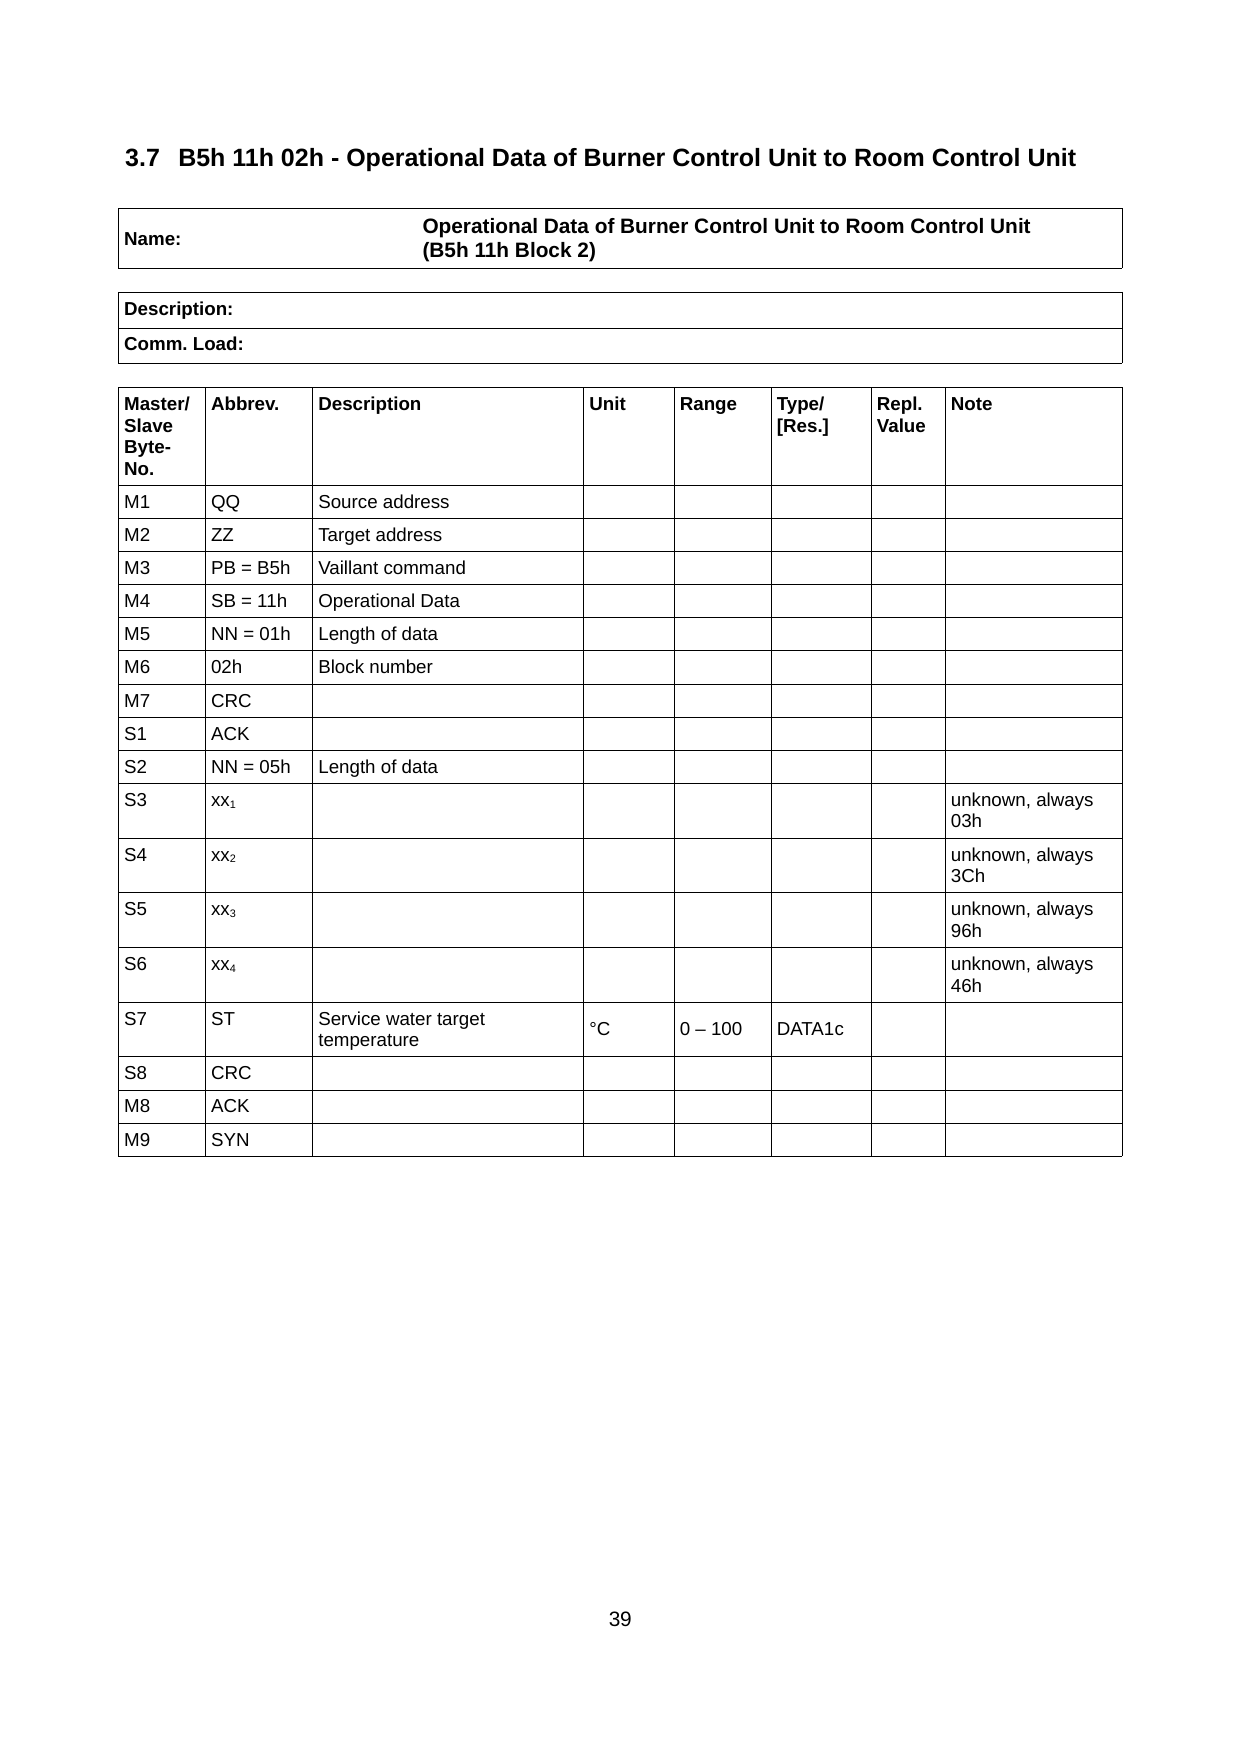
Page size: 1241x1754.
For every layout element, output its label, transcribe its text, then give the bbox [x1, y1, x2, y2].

table_cell unknown, always 03h [946, 784, 1122, 838]
table_cell Target address [313, 519, 583, 551]
table_cell [416, 329, 1122, 363]
table_cell Length of data [313, 751, 583, 783]
table_cell [872, 948, 945, 1002]
table_cell unknown, always 96h [946, 893, 1122, 947]
table_cell S3 [119, 784, 205, 838]
table_cell S8 [119, 1057, 205, 1089]
table_cell [675, 1091, 771, 1123]
table_cell SB = 11h [206, 585, 312, 617]
table_cell [872, 685, 945, 717]
table_cell [313, 718, 583, 750]
table_cell xx2 [206, 839, 312, 892]
table_header Master/ Slave Byte-No. [119, 388, 205, 485]
table_cell [946, 1091, 1122, 1123]
table_cell [872, 784, 945, 838]
table_header [416, 293, 1122, 327]
table_cell [772, 839, 871, 892]
table_cell [313, 1057, 583, 1089]
table_cell 0 – 100 [675, 1003, 771, 1056]
table_cell DATA1c [772, 1003, 871, 1056]
table_cell °C [584, 1003, 674, 1056]
table_cell [772, 751, 871, 783]
table_header Note [946, 388, 1122, 485]
table_cell [584, 651, 674, 683]
table_cell [872, 519, 945, 551]
table_cell [313, 948, 583, 1002]
table_cell Source address [313, 486, 583, 518]
subtitle B5h 11h 02h - Operational Data of Burner Control Unit to Room Control Unit [118, 143, 1122, 172]
table_cell [772, 618, 871, 650]
table_cell [772, 685, 871, 717]
table_header Description: [119, 293, 416, 327]
table_cell [584, 585, 674, 617]
table_cell [675, 585, 771, 617]
table_cell [772, 585, 871, 617]
table_cell [313, 1124, 583, 1156]
table_cell [313, 893, 583, 947]
table_cell M5 [119, 618, 205, 650]
table_header Range [675, 388, 771, 485]
table_cell [946, 486, 1122, 518]
table_cell [946, 718, 1122, 750]
table_cell [675, 839, 771, 892]
table_cell [872, 651, 945, 683]
table_cell M6 [119, 651, 205, 683]
table_cell [872, 1057, 945, 1089]
table_cell [772, 552, 871, 584]
table_cell [584, 751, 674, 783]
table_cell ACK [206, 1091, 312, 1123]
table_cell [675, 519, 771, 551]
table_cell Operational Data [313, 585, 583, 617]
table_cell NN = 05h [206, 751, 312, 783]
table_cell [946, 585, 1122, 617]
table_cell [946, 1003, 1122, 1056]
table_cell Block number [313, 651, 583, 683]
table_cell [313, 839, 583, 892]
table_cell [675, 618, 771, 650]
table_cell S4 [119, 839, 205, 892]
table_cell PB = B5h [206, 552, 312, 584]
table_cell [772, 651, 871, 683]
table_cell [946, 618, 1122, 650]
table_cell M1 [119, 486, 205, 518]
table_cell [675, 948, 771, 1002]
table_cell [872, 893, 945, 947]
table_cell [675, 893, 771, 947]
table_cell [872, 486, 945, 518]
table_cell Vaillant command [313, 552, 583, 584]
table_cell [872, 751, 945, 783]
table_cell Length of data [313, 618, 583, 650]
table_cell ST [206, 1003, 312, 1056]
table_cell [584, 839, 674, 892]
table_cell S2 [119, 751, 205, 783]
table_cell [772, 718, 871, 750]
table_cell [675, 751, 771, 783]
table_cell [313, 784, 583, 838]
table_cell [584, 618, 674, 650]
table_cell [946, 751, 1122, 783]
table_cell Service water target temperature [313, 1003, 583, 1056]
table_cell M2 [119, 519, 205, 551]
table_cell S5 [119, 893, 205, 947]
table_cell [946, 552, 1122, 584]
table_header Name: [119, 209, 416, 268]
table_cell [584, 552, 674, 584]
table_header Unit [584, 388, 674, 485]
table_cell M3 [119, 552, 205, 584]
table_cell [584, 519, 674, 551]
table_cell [313, 1091, 583, 1123]
table_cell [872, 618, 945, 650]
table_cell [675, 685, 771, 717]
table_cell NN = 01h [206, 618, 312, 650]
table_cell M9 [119, 1124, 205, 1156]
table_cell S1 [119, 718, 205, 750]
table_cell [675, 1124, 771, 1156]
table_cell [772, 948, 871, 1002]
table_cell [772, 486, 871, 518]
table_cell [772, 893, 871, 947]
table_cell [872, 552, 945, 584]
table_cell [772, 784, 871, 838]
table_header Abbrev. [206, 388, 312, 485]
table_cell QQ [206, 486, 312, 518]
table_header Type/ [Res.] [772, 388, 871, 485]
table_header Operational Data of Burner Control Unit to Room Control Unit (B5h 11h Block 2) [416, 209, 1122, 268]
table_cell [584, 1057, 674, 1089]
table_cell [872, 585, 945, 617]
table_cell Comm. Load: [119, 329, 416, 363]
table_cell [872, 839, 945, 892]
table_cell CRC [206, 1057, 312, 1089]
table_cell [872, 1124, 945, 1156]
table_cell [772, 519, 871, 551]
table_cell S6 [119, 948, 205, 1002]
table_cell 02h [206, 651, 312, 683]
table_cell [872, 1091, 945, 1123]
table_cell ACK [206, 718, 312, 750]
table_cell CRC [206, 685, 312, 717]
table_cell M4 [119, 585, 205, 617]
table_cell [946, 685, 1122, 717]
table_cell [772, 1091, 871, 1123]
table_cell [946, 1057, 1122, 1089]
table_header Description [313, 388, 583, 485]
table_cell [584, 1091, 674, 1123]
table_cell [675, 1057, 771, 1089]
table_cell [584, 685, 674, 717]
table_cell [584, 948, 674, 1002]
table_cell [675, 552, 771, 584]
table_cell [772, 1057, 871, 1089]
table_cell ZZ [206, 519, 312, 551]
table_cell [946, 651, 1122, 683]
table_cell [584, 1124, 674, 1156]
table_cell [675, 784, 771, 838]
table_cell xx1 [206, 784, 312, 838]
table_cell [584, 486, 674, 518]
table_cell M8 [119, 1091, 205, 1123]
table_cell unknown, always 46h [946, 948, 1122, 1002]
table_cell [584, 718, 674, 750]
table_cell [675, 651, 771, 683]
table_cell unknown, always 3Ch [946, 839, 1122, 892]
table_cell [872, 1003, 945, 1056]
table_cell M7 [119, 685, 205, 717]
table_cell [584, 784, 674, 838]
table_cell [946, 519, 1122, 551]
table_cell [772, 1124, 871, 1156]
table_cell [313, 685, 583, 717]
table_cell [675, 718, 771, 750]
table_cell [872, 718, 945, 750]
table_cell S7 [119, 1003, 205, 1056]
table_cell [946, 1124, 1122, 1156]
table_header Repl. Value [872, 388, 945, 485]
table_cell xx4 [206, 948, 312, 1002]
table_cell xx3 [206, 893, 312, 947]
table_cell [584, 893, 674, 947]
table_cell [675, 486, 771, 518]
table_cell SYN [206, 1124, 312, 1156]
